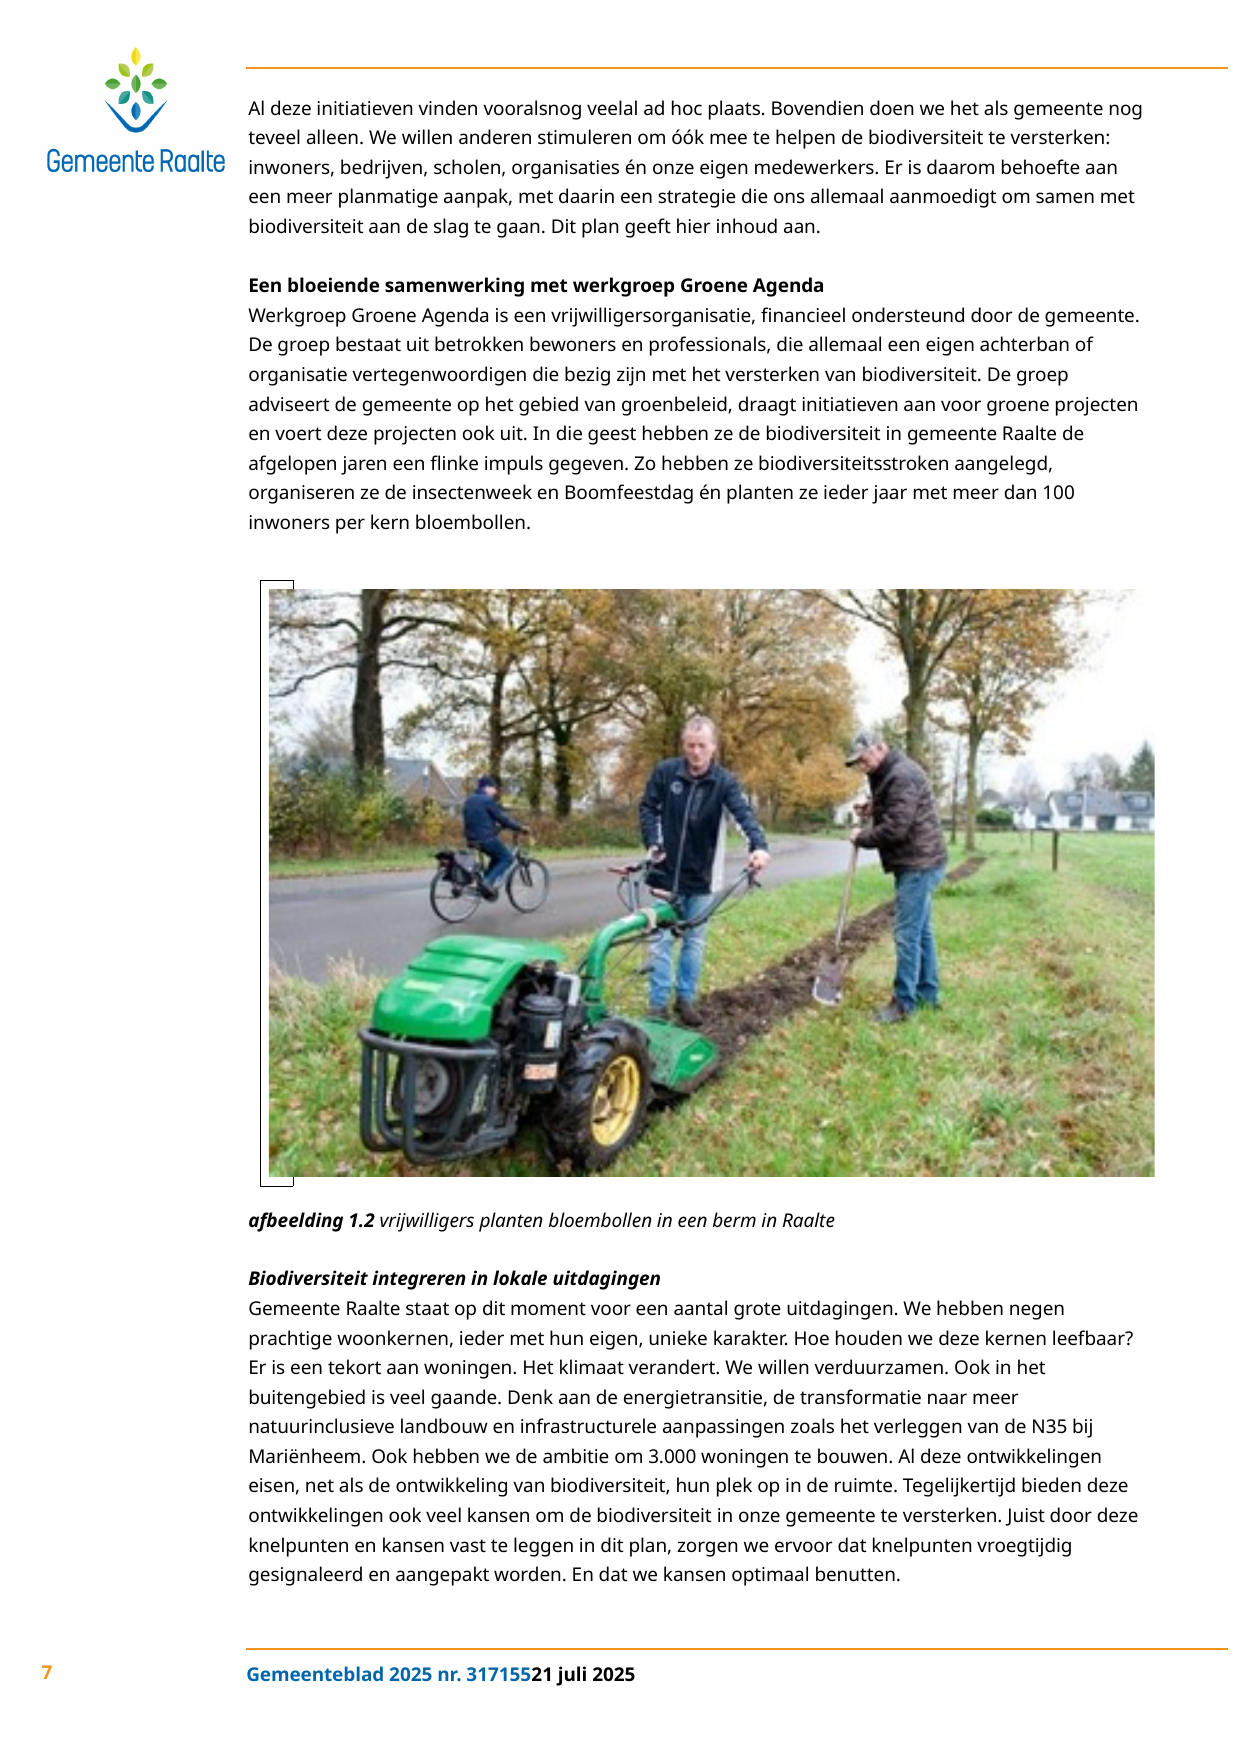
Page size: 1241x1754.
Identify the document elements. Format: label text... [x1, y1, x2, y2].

picture [41, 47, 231, 172]
text Gemeente Raalte staat op dit moment voor een aantal grote uitdagingen. We hebben negen prachtige woonkernen, ieder met hun eigen, unieke karakter. Hoe houden we deze kernen leefbaar? [248, 1295, 1152, 1350]
picture [268, 589, 1155, 1177]
text Al deze initiatieven vinden vooralsnog veelal ad hoc plaats. Bovendien doen we het als gemeente nog teveel alleen. We willen anderen stimuleren om óók mee te helpen de biodiversiteit te versterken: inwoners, bedrijven, scholen, organisaties én onze eigen medewerkers. Er is daarom behoefte aan een meer planmatige aanpak, met daarin een strategie die ons allemaal aanmoedigt om samen met biodiversiteit aan de slag te gaan. Dit plan geeft hier inhoud aan. [248, 95, 1152, 239]
text Biodiversiteit integreren in lokale uitdagingen [248, 1266, 1152, 1291]
table_header Een bloeiende samenwerking met werkgroep Groene Agenda Werkgroep Groene Agenda is een vrijwilligersorganisatie, financieel ondersteund door de gemeente. De groep bestaat uit betrokken bewoners en professionals, die allemaal een eigen achterban of organisatie vertegenwoordigen die bezig zijn met het versterken van biodiversiteit. De groep adviseert de gemeente op het gebied van groenbeleid, draagt initiatieven aan voor groene projecten en voert deze projecten ook uit. In die geest hebben ze de biodiversiteit in gemeente Raalte de afgelopen jaren een flinke impuls gegeven. Zo hebben ze biodiversiteitsstroken aangelegd, organiseren ze de insectenweek en Boomfeestdag én planten ze ieder jaar met meer dan 100 inwoners per kern bloembollen. afbeelding 1.2 vrijwilligers planten bloembollen in een berm in Raalte [248, 273, 1152, 1233]
text Er is een tekort aan woningen. Het klimaat verandert. We willen verduurzamen. Ook in het buitengebied is veel gaande. Denk aan de energietransitie, de transformatie naar meer natuurinclusieve landbouw en infrastructurele aanpassingen zoals het verleggen van de N35 bij Mariënheem. Ook hebben we de ambitie om 3.000 woningen te bouwen. Al deze ontwikkelingen eisen, net als de ontwikkeling van biodiversiteit, hun plek op in de ruimte. Tegelijkertijd bieden deze ontwikkelingen ook veel kansen om de biodiversiteit in onze gemeente te versterken. Juist door deze knelpunten en kansen vast te leggen in dit plan, zorgen we ervoor dat knelpunten vroegtijdig gesignaleerd en aangepakt worden. En dat we kansen optimaal benutten. [248, 1354, 1152, 1587]
